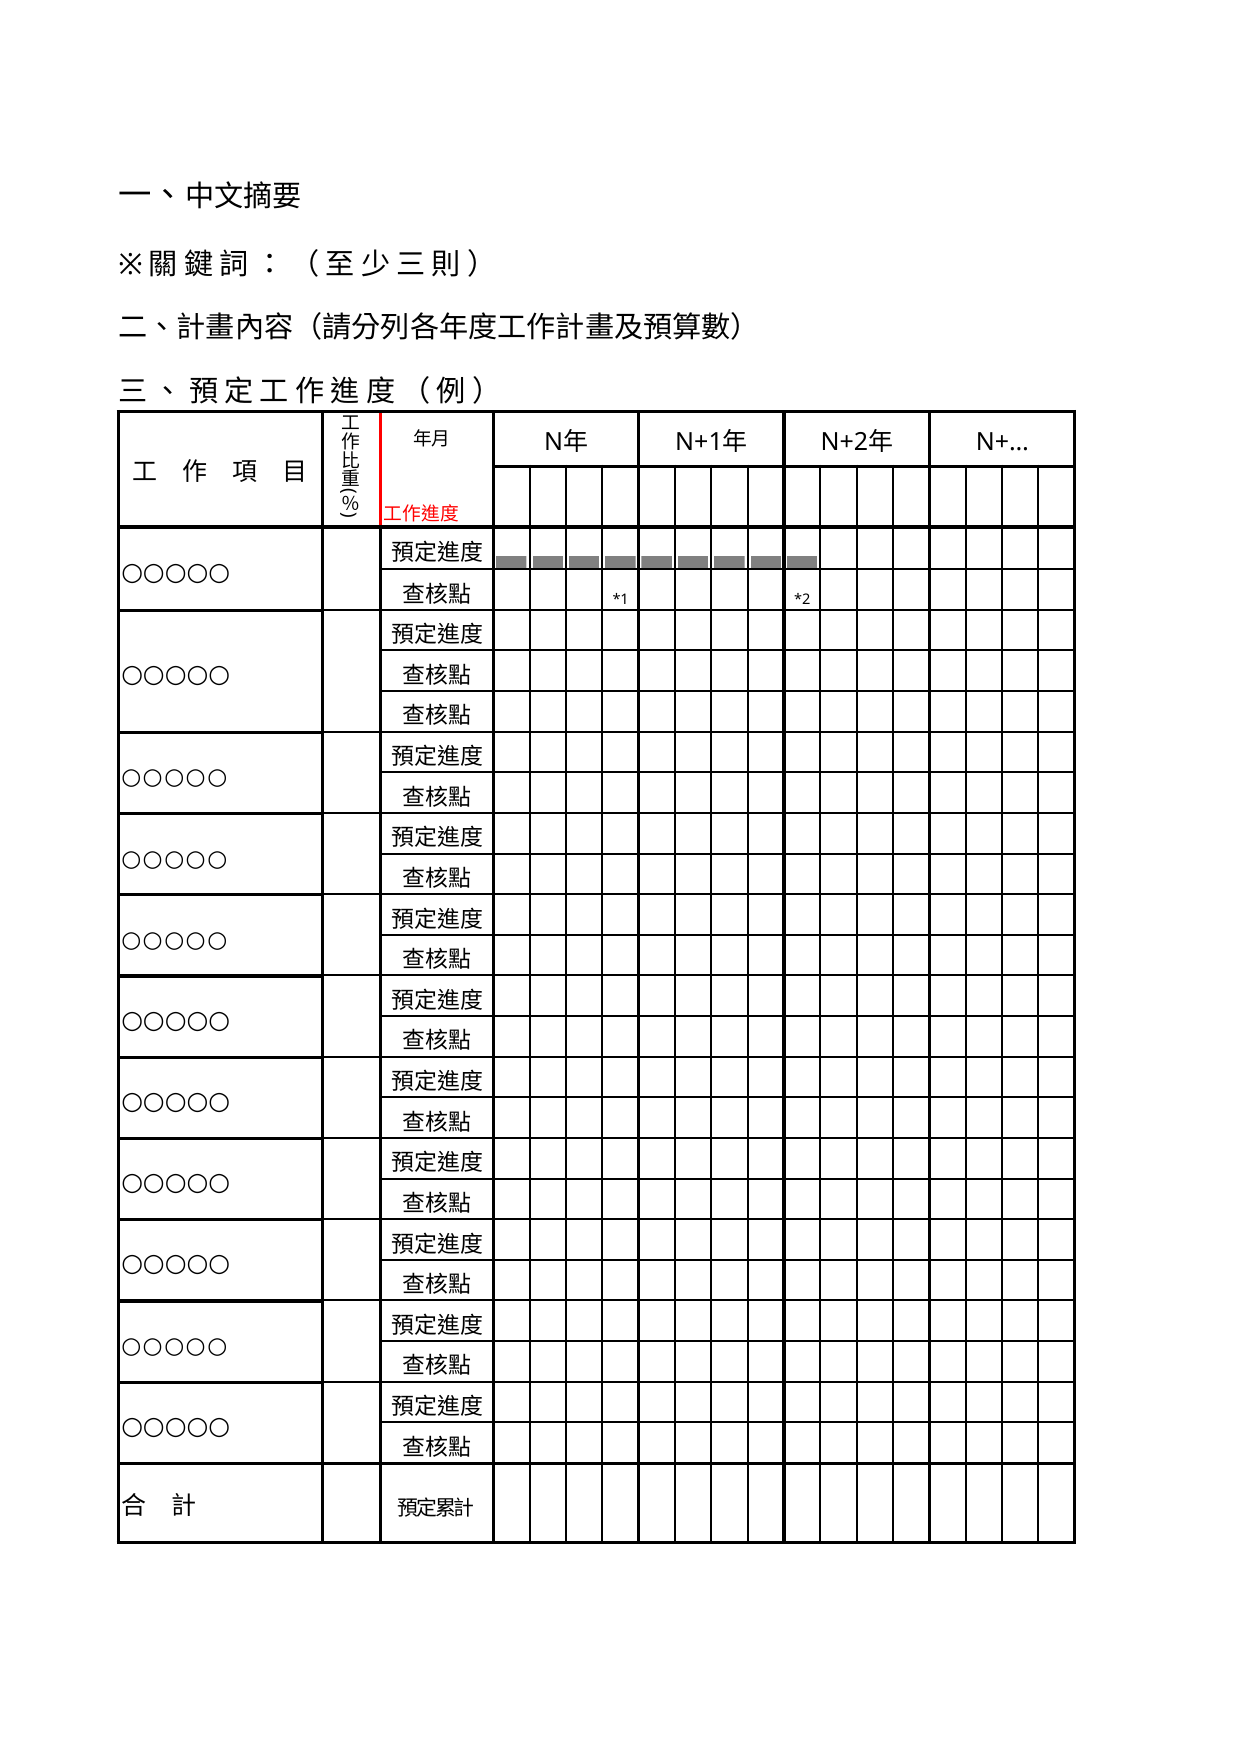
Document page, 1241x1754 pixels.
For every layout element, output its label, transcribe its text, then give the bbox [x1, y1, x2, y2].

table_cell [567, 936, 601, 974]
table_cell 查核點 [382, 692, 492, 731]
table_cell [749, 733, 782, 771]
table_cell [821, 529, 856, 568]
table_cell [931, 1017, 965, 1056]
table_cell [603, 692, 637, 731]
table_cell [894, 1301, 928, 1340]
table_cell [967, 1180, 1001, 1218]
table_cell [967, 936, 1001, 974]
table_cell [858, 1423, 892, 1462]
table_cell [858, 1220, 892, 1259]
table_cell [1003, 1261, 1037, 1299]
table_cell [967, 1139, 1001, 1177]
table_cell [531, 1180, 565, 1218]
table_cell [712, 1301, 747, 1340]
table_cell [603, 976, 637, 1015]
table_cell [821, 1342, 856, 1381]
table_cell [858, 976, 892, 1015]
table_cell [1039, 1261, 1073, 1299]
table_cell [676, 1139, 710, 1177]
table_cell [640, 976, 674, 1015]
table_cell [1003, 976, 1037, 1015]
table_cell [967, 1383, 1001, 1421]
table_cell [1003, 814, 1037, 852]
table_cell [786, 1342, 819, 1381]
table_cell [531, 1098, 565, 1137]
table_cell [786, 1301, 819, 1340]
table_cell [858, 1017, 892, 1056]
table_cell [858, 773, 892, 812]
table_cell [894, 814, 928, 852]
table_cell [1039, 1098, 1073, 1137]
table_cell [786, 1098, 819, 1137]
table_cell [640, 1423, 674, 1462]
table_cell [894, 1383, 928, 1421]
table_cell [894, 895, 928, 934]
table_cell [786, 1383, 819, 1421]
table_cell [567, 529, 601, 568]
table_cell [495, 1261, 529, 1299]
table_cell [640, 773, 674, 812]
table_cell [1003, 1180, 1037, 1218]
table_cell [894, 1098, 928, 1137]
table_cell [786, 468, 819, 525]
table_cell ○○○○○ [120, 1221, 321, 1299]
table_cell [567, 1301, 601, 1340]
table_cell [712, 1139, 747, 1177]
table_cell [324, 611, 379, 731]
table_cell [1039, 529, 1073, 568]
table_cell [967, 692, 1001, 731]
table_cell [640, 1301, 674, 1340]
text 一、中文摘要 [118, 168, 1122, 216]
table_cell [531, 651, 565, 690]
table_cell [967, 468, 1001, 525]
table_cell [858, 1098, 892, 1137]
table_cell [712, 855, 747, 893]
table_cell [821, 773, 856, 812]
table_cell [531, 976, 565, 1015]
table_cell [749, 1220, 782, 1259]
table_cell [324, 895, 379, 974]
table_cell [967, 814, 1001, 852]
table_cell [786, 814, 819, 852]
table_cell [1039, 468, 1073, 525]
table_cell [1003, 611, 1037, 649]
table_cell [712, 814, 747, 852]
table_cell [1003, 570, 1037, 609]
table_cell [749, 529, 782, 568]
table_cell [640, 733, 674, 771]
table_cell [676, 1301, 710, 1340]
table_cell [858, 651, 892, 690]
table_cell [603, 1098, 637, 1137]
table_cell [749, 895, 782, 934]
table_header N+2年 [786, 413, 928, 464]
table_cell [1003, 1301, 1037, 1340]
table_cell [567, 773, 601, 812]
table_cell [603, 1261, 637, 1299]
table_cell [567, 1342, 601, 1381]
table_cell [749, 1139, 782, 1177]
table_cell [495, 1465, 529, 1541]
table_cell [712, 1465, 747, 1541]
table_cell [967, 895, 1001, 934]
table_cell [676, 529, 710, 568]
table_cell [858, 814, 892, 852]
table_cell [495, 468, 529, 525]
table_cell ○○○○○ [120, 1303, 321, 1381]
table_cell [967, 1098, 1001, 1137]
table_cell [749, 936, 782, 974]
table_cell [676, 733, 710, 771]
table_cell [858, 570, 892, 609]
table_cell [931, 1301, 965, 1340]
table_cell [676, 692, 710, 731]
table_cell ○○○○○ [120, 1140, 321, 1218]
table_cell [640, 611, 674, 649]
table_cell 查核點 [382, 936, 492, 974]
table_cell [821, 651, 856, 690]
table_cell [786, 651, 819, 690]
table_cell [676, 1383, 710, 1421]
table_cell [603, 1423, 637, 1462]
table_cell [495, 570, 529, 609]
table_cell [531, 1261, 565, 1299]
table_cell [931, 570, 965, 609]
table_cell [712, 611, 747, 649]
table_cell [858, 733, 892, 771]
table_cell [676, 611, 710, 649]
table_cell [640, 1383, 674, 1421]
table_cell [640, 1058, 674, 1096]
table_cell [676, 895, 710, 934]
table_cell [1039, 1423, 1073, 1462]
table_cell 查核點 [382, 651, 492, 690]
table_cell [931, 1342, 965, 1381]
table_cell [1039, 1058, 1073, 1096]
table_cell [967, 773, 1001, 812]
table_cell [712, 692, 747, 731]
table_cell [712, 1098, 747, 1137]
table_cell [567, 1058, 601, 1096]
table_cell [676, 976, 710, 1015]
table_cell ○○○○○ [120, 896, 321, 974]
table_cell ○○○○○ [120, 529, 321, 609]
table_cell [495, 1098, 529, 1137]
table_cell [894, 1180, 928, 1218]
table_cell [712, 1261, 747, 1299]
table_cell ○○○○○ [120, 612, 321, 731]
table_cell [603, 1017, 637, 1056]
table_cell [1003, 1139, 1037, 1177]
table_cell [676, 1342, 710, 1381]
table_cell [495, 1220, 529, 1259]
table_cell [531, 1342, 565, 1381]
table_cell [640, 936, 674, 974]
table_cell ○○○○○ [120, 978, 321, 1056]
table_cell [531, 529, 565, 568]
table_cell [712, 1017, 747, 1056]
table_cell [712, 976, 747, 1015]
table_cell [1039, 814, 1073, 852]
table_cell [786, 1220, 819, 1259]
table_cell [324, 1465, 379, 1541]
table_cell [931, 1383, 965, 1421]
table_cell [567, 1139, 601, 1177]
table_cell [1039, 1342, 1073, 1381]
table_cell [531, 855, 565, 893]
table_cell [567, 1180, 601, 1218]
table_cell [967, 1058, 1001, 1096]
table_cell [894, 1058, 928, 1096]
table_cell [821, 1180, 856, 1218]
table_cell [749, 651, 782, 690]
table_cell [495, 1423, 529, 1462]
table_cell [821, 976, 856, 1015]
table_cell [931, 733, 965, 771]
table_cell [931, 651, 965, 690]
table_cell [712, 529, 747, 568]
table_cell [640, 814, 674, 852]
table_cell [567, 1098, 601, 1137]
table_cell [640, 1139, 674, 1177]
table_cell [967, 1301, 1001, 1340]
table_cell [749, 1342, 782, 1381]
table_cell [894, 468, 928, 525]
table_cell [640, 1261, 674, 1299]
table_cell [931, 976, 965, 1015]
table_cell [894, 936, 928, 974]
table_cell 查核點 [382, 855, 492, 893]
table_cell [1003, 1058, 1037, 1096]
table_cell [786, 1423, 819, 1462]
table_cell [821, 1139, 856, 1177]
table_cell [531, 1301, 565, 1340]
table_cell 查核點 [382, 1098, 492, 1137]
table_cell [495, 651, 529, 690]
table_cell [1003, 895, 1037, 934]
table_cell [967, 855, 1001, 893]
table_cell [821, 468, 856, 525]
table_cell [749, 1098, 782, 1137]
table_cell [531, 692, 565, 731]
table_cell [531, 895, 565, 934]
table_cell [931, 1261, 965, 1299]
table_cell [531, 1139, 565, 1177]
table_cell [786, 936, 819, 974]
table_cell 預定進度 [382, 976, 492, 1015]
table_cell [640, 895, 674, 934]
table_cell [894, 692, 928, 731]
table_cell [967, 976, 1001, 1015]
table_cell [1039, 1465, 1073, 1541]
table_cell [531, 1017, 565, 1056]
table_cell [931, 1220, 965, 1259]
table_cell [931, 529, 965, 568]
table_cell [1039, 895, 1073, 934]
table_cell [495, 936, 529, 974]
table_cell [894, 651, 928, 690]
table_cell [894, 1017, 928, 1056]
table_cell 查核點 [382, 570, 492, 609]
table_cell [786, 611, 819, 649]
table_cell 預定進度 [382, 611, 492, 649]
table_cell [1039, 1180, 1073, 1218]
table_cell [603, 773, 637, 812]
table_cell 預定進度 [382, 1383, 492, 1421]
table_cell [894, 1139, 928, 1177]
table_cell [1003, 1423, 1037, 1462]
table_cell [821, 936, 856, 974]
table_cell [712, 570, 747, 609]
table_cell [495, 855, 529, 893]
table_cell [1003, 1383, 1037, 1421]
table_cell [931, 1465, 965, 1541]
table_cell [640, 570, 674, 609]
table_cell [640, 468, 674, 525]
table_cell [603, 814, 637, 852]
table_cell [603, 733, 637, 771]
table_cell [676, 1423, 710, 1462]
table_cell [749, 611, 782, 649]
table_cell [749, 1465, 782, 1541]
table_cell [640, 1098, 674, 1137]
table_cell [858, 1342, 892, 1381]
table_header 年月 工作進度 [382, 413, 492, 525]
table_cell [324, 814, 379, 893]
table_cell [567, 692, 601, 731]
table_cell [495, 1180, 529, 1218]
table_cell [495, 1383, 529, 1421]
table_cell [676, 651, 710, 690]
table_cell [931, 1098, 965, 1137]
table_cell 預定進度 [382, 1139, 492, 1177]
table_cell [567, 1465, 601, 1541]
table_cell [676, 1261, 710, 1299]
table_cell [531, 611, 565, 649]
table_cell [531, 936, 565, 974]
table_cell [931, 468, 965, 525]
table_cell [712, 1423, 747, 1462]
table_cell [495, 611, 529, 649]
table_cell [640, 529, 674, 568]
table_cell [894, 1342, 928, 1381]
table_cell [495, 773, 529, 812]
table_cell 查核點 [382, 773, 492, 812]
table_cell 預定進度 [382, 895, 492, 934]
table_cell [640, 855, 674, 893]
table_cell [821, 1098, 856, 1137]
table_cell [495, 1342, 529, 1381]
table_cell [1003, 1098, 1037, 1137]
table_cell [640, 1342, 674, 1381]
text ※關鍵詞：（至少三則） [118, 241, 1122, 283]
table_cell *2 [786, 570, 819, 609]
table_cell 預定進度 [382, 1301, 492, 1340]
table_cell [786, 1017, 819, 1056]
table_cell [894, 855, 928, 893]
table_cell [894, 529, 928, 568]
table_cell [858, 692, 892, 731]
table_cell [567, 1261, 601, 1299]
table_cell [967, 1261, 1001, 1299]
table_cell [749, 976, 782, 1015]
table_header N+1年 [640, 413, 782, 464]
table_cell [603, 936, 637, 974]
table_cell [786, 895, 819, 934]
table_cell [967, 1465, 1001, 1541]
table_cell [676, 1180, 710, 1218]
table_cell [786, 529, 819, 568]
table_cell [821, 814, 856, 852]
table_cell [603, 1058, 637, 1096]
table_cell [786, 733, 819, 771]
table_cell [931, 1058, 965, 1096]
table_cell 預定累計 [382, 1465, 492, 1541]
table_cell [1003, 1465, 1037, 1541]
table_cell [712, 651, 747, 690]
table_cell [1003, 468, 1037, 525]
table_cell [894, 976, 928, 1015]
table_cell [894, 611, 928, 649]
table_cell [749, 1180, 782, 1218]
table_cell [821, 1220, 856, 1259]
table_cell [495, 1017, 529, 1056]
table_header 工作比重(％) [324, 413, 379, 525]
table_cell [967, 1017, 1001, 1056]
table_cell 預定進度 [382, 529, 492, 568]
table_cell [712, 1342, 747, 1381]
table_cell [858, 1383, 892, 1421]
table_cell [821, 733, 856, 771]
table_cell [640, 1220, 674, 1259]
table_cell [786, 1139, 819, 1177]
table_cell [1039, 1383, 1073, 1421]
table_cell [603, 855, 637, 893]
table_cell [821, 1017, 856, 1056]
table_cell [749, 814, 782, 852]
table_cell [894, 773, 928, 812]
table_header 工 作 項 目 [120, 413, 321, 525]
table_cell [894, 733, 928, 771]
table_cell [676, 1220, 710, 1259]
table_cell [567, 1017, 601, 1056]
table_cell [967, 651, 1001, 690]
table_cell ○○○○○ [120, 734, 321, 812]
table_cell 預定進度 [382, 1058, 492, 1096]
table_cell [931, 1423, 965, 1462]
table_cell [531, 468, 565, 525]
table_cell [676, 570, 710, 609]
table_cell [858, 529, 892, 568]
table_cell [786, 773, 819, 812]
table_cell [495, 529, 529, 568]
table_cell [786, 1261, 819, 1299]
table_cell [1039, 855, 1073, 893]
table_cell [786, 1058, 819, 1096]
table_cell [821, 855, 856, 893]
table_cell [603, 1342, 637, 1381]
table_cell [749, 692, 782, 731]
table_cell [676, 1098, 710, 1137]
table_cell [786, 855, 819, 893]
table_cell [603, 895, 637, 934]
table_cell [531, 1465, 565, 1541]
table_cell [531, 1383, 565, 1421]
table_cell [324, 1058, 379, 1137]
table_cell [749, 468, 782, 525]
table_cell [495, 976, 529, 1015]
table_cell [931, 773, 965, 812]
table_cell 預定進度 [382, 1220, 492, 1259]
table_cell [676, 936, 710, 974]
table_cell 查核點 [382, 1423, 492, 1462]
table_cell [1039, 1139, 1073, 1177]
table_cell [749, 773, 782, 812]
table_cell [931, 1180, 965, 1218]
table_cell [1003, 773, 1037, 812]
table_cell [676, 1465, 710, 1541]
table_cell [1039, 976, 1073, 1015]
table_cell [786, 692, 819, 731]
table_cell 預定進度 [382, 733, 492, 771]
table_cell [1039, 692, 1073, 731]
table_cell [640, 692, 674, 731]
table_cell [967, 570, 1001, 609]
table_cell [567, 468, 601, 525]
table_cell [821, 692, 856, 731]
table_cell [749, 1301, 782, 1340]
table_cell [324, 1220, 379, 1299]
table_cell [495, 1139, 529, 1177]
table_cell [749, 1017, 782, 1056]
table_cell [931, 611, 965, 649]
table_cell [567, 895, 601, 934]
table_cell [567, 733, 601, 771]
table_cell [1003, 855, 1037, 893]
table_cell [1003, 1017, 1037, 1056]
table_cell 查核點 [382, 1180, 492, 1218]
table_cell [1003, 936, 1037, 974]
table_cell [1039, 1220, 1073, 1259]
table_cell [786, 976, 819, 1015]
table_cell [495, 692, 529, 731]
table_cell [1003, 651, 1037, 690]
table_cell [858, 936, 892, 974]
table_cell [531, 733, 565, 771]
table_cell [712, 733, 747, 771]
table_cell [495, 814, 529, 852]
table_cell [858, 895, 892, 934]
table_cell [858, 1465, 892, 1541]
table_cell [324, 1383, 379, 1462]
table_cell [324, 1139, 379, 1218]
table_cell [567, 1383, 601, 1421]
table_cell [495, 1058, 529, 1096]
table_cell [531, 1220, 565, 1259]
table_cell [821, 1465, 856, 1541]
table_cell [931, 855, 965, 893]
table_cell [1039, 651, 1073, 690]
table_cell [1003, 733, 1037, 771]
table_cell [821, 611, 856, 649]
table_cell [749, 855, 782, 893]
table_cell [603, 611, 637, 649]
table_cell [858, 1180, 892, 1218]
table_cell [931, 1139, 965, 1177]
table_cell [603, 529, 637, 568]
table_cell [931, 814, 965, 852]
table_cell [858, 855, 892, 893]
table_cell [1039, 936, 1073, 974]
table_cell [786, 1180, 819, 1218]
table_cell [1039, 570, 1073, 609]
table_cell [1039, 611, 1073, 649]
table_cell [749, 570, 782, 609]
table_cell [712, 1180, 747, 1218]
table_cell 查核點 [382, 1017, 492, 1056]
table_cell [894, 1261, 928, 1299]
table_cell [858, 468, 892, 525]
table_cell [567, 1220, 601, 1259]
table_cell [676, 773, 710, 812]
table_cell [531, 773, 565, 812]
table_cell [858, 1058, 892, 1096]
table_cell [495, 895, 529, 934]
table_cell [495, 733, 529, 771]
table_cell [712, 1058, 747, 1096]
table_cell [640, 651, 674, 690]
table_cell [931, 936, 965, 974]
table_cell [567, 651, 601, 690]
table_cell *1 [603, 570, 637, 609]
table_cell [324, 529, 379, 609]
table_cell [603, 1180, 637, 1218]
table_cell [894, 1220, 928, 1259]
table_cell [712, 936, 747, 974]
table_cell [567, 1423, 601, 1462]
table_cell [858, 611, 892, 649]
table_cell [1039, 1017, 1073, 1056]
table_cell [894, 1423, 928, 1462]
table_cell [821, 1423, 856, 1462]
table_cell 查核點 [382, 1342, 492, 1381]
table_cell [1003, 529, 1037, 568]
table_cell [749, 1423, 782, 1462]
table_cell [603, 1220, 637, 1259]
table_cell [676, 468, 710, 525]
table_cell [603, 468, 637, 525]
table_cell [931, 692, 965, 731]
table_header N+… [931, 413, 1073, 464]
table_cell [967, 733, 1001, 771]
table_cell [967, 1342, 1001, 1381]
table_cell [821, 1261, 856, 1299]
table_cell [676, 1017, 710, 1056]
table_cell [676, 814, 710, 852]
table_cell [749, 1383, 782, 1421]
text 三、預定工作進度（例） [118, 367, 1122, 410]
table_cell ○○○○○ [120, 1384, 321, 1462]
table_cell [1003, 692, 1037, 731]
table_cell [967, 611, 1001, 649]
table_cell [894, 1465, 928, 1541]
table_cell [567, 570, 601, 609]
table_cell [712, 1220, 747, 1259]
table_cell [603, 651, 637, 690]
table_cell [640, 1017, 674, 1056]
table_cell [821, 1058, 856, 1096]
table_cell ○○○○○ [120, 815, 321, 893]
table_cell [531, 814, 565, 852]
table_cell [1039, 1301, 1073, 1340]
table_cell 查核點 [382, 1261, 492, 1299]
table_cell [967, 529, 1001, 568]
table_cell [1039, 773, 1073, 812]
table_cell [821, 1301, 856, 1340]
table_cell [603, 1139, 637, 1177]
table_cell [1039, 733, 1073, 771]
table_cell 預定進度 [382, 814, 492, 852]
table_cell [676, 1058, 710, 1096]
table_cell [749, 1261, 782, 1299]
table_cell [967, 1423, 1001, 1462]
table_cell [858, 1301, 892, 1340]
table_cell 合 計 [120, 1465, 321, 1541]
table_cell [894, 570, 928, 609]
table_cell [603, 1383, 637, 1421]
table_cell [640, 1180, 674, 1218]
table_cell [603, 1465, 637, 1541]
text 二、計畫內容（請分列各年度工作計畫及預算數） [118, 304, 1122, 346]
table_cell [821, 1383, 856, 1421]
table_cell [567, 976, 601, 1015]
table_cell [567, 855, 601, 893]
table_cell [712, 1383, 747, 1421]
table_cell [324, 1301, 379, 1381]
table_cell [603, 1301, 637, 1340]
table_header N年 [495, 413, 637, 464]
table_cell [567, 611, 601, 649]
table_cell [749, 1058, 782, 1096]
table_cell [531, 1058, 565, 1096]
table_cell [676, 855, 710, 893]
table_cell [712, 773, 747, 812]
table_cell [324, 733, 379, 812]
table_cell [640, 1465, 674, 1541]
table_cell [531, 1423, 565, 1462]
table_cell [1003, 1220, 1037, 1259]
table_cell [567, 814, 601, 852]
table_cell [324, 976, 379, 1056]
table_cell [712, 468, 747, 525]
table_cell ○○○○○ [120, 1059, 321, 1137]
table_cell [821, 570, 856, 609]
table_cell [931, 895, 965, 934]
table_cell [495, 1301, 529, 1340]
table_cell [858, 1139, 892, 1177]
table_cell [821, 895, 856, 934]
table_cell [967, 1220, 1001, 1259]
table_cell [531, 570, 565, 609]
table_cell [858, 1261, 892, 1299]
table_cell [1003, 1342, 1037, 1381]
table_cell [712, 895, 747, 934]
table_cell [786, 1465, 819, 1541]
